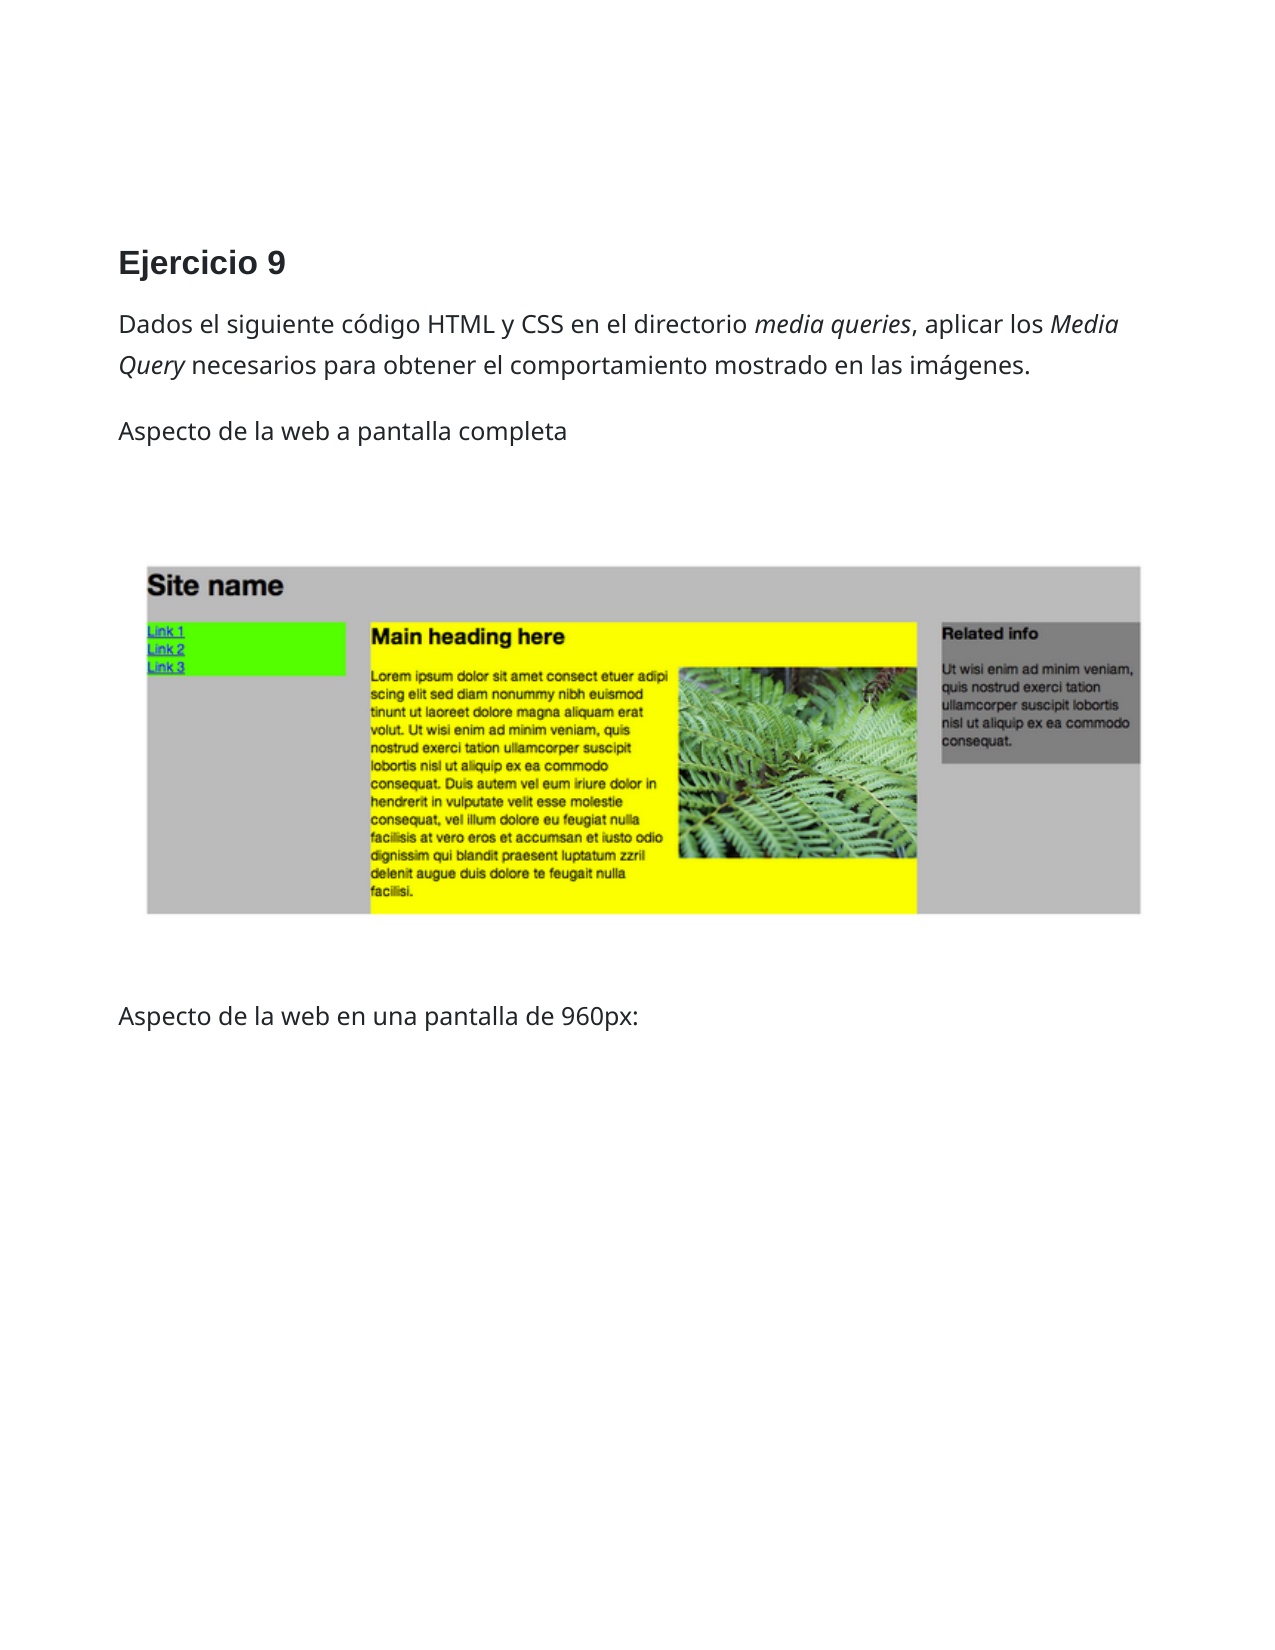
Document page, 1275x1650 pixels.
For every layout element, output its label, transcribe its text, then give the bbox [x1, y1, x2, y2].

subtitle Ejercicio 9 [118, 243, 1157, 282]
picture [129, 557, 1168, 926]
text Aspecto de la web a pantalla completa [118, 413, 1157, 447]
text Dados el siguiente código HTML y CSS en el directorio media queries, aplicar los Media Query necesarios para obtener el comportamiento mostrado en las imágenes. [118, 307, 1157, 382]
text Aspecto de la web en una pantalla de 960px: [118, 998, 1157, 1032]
